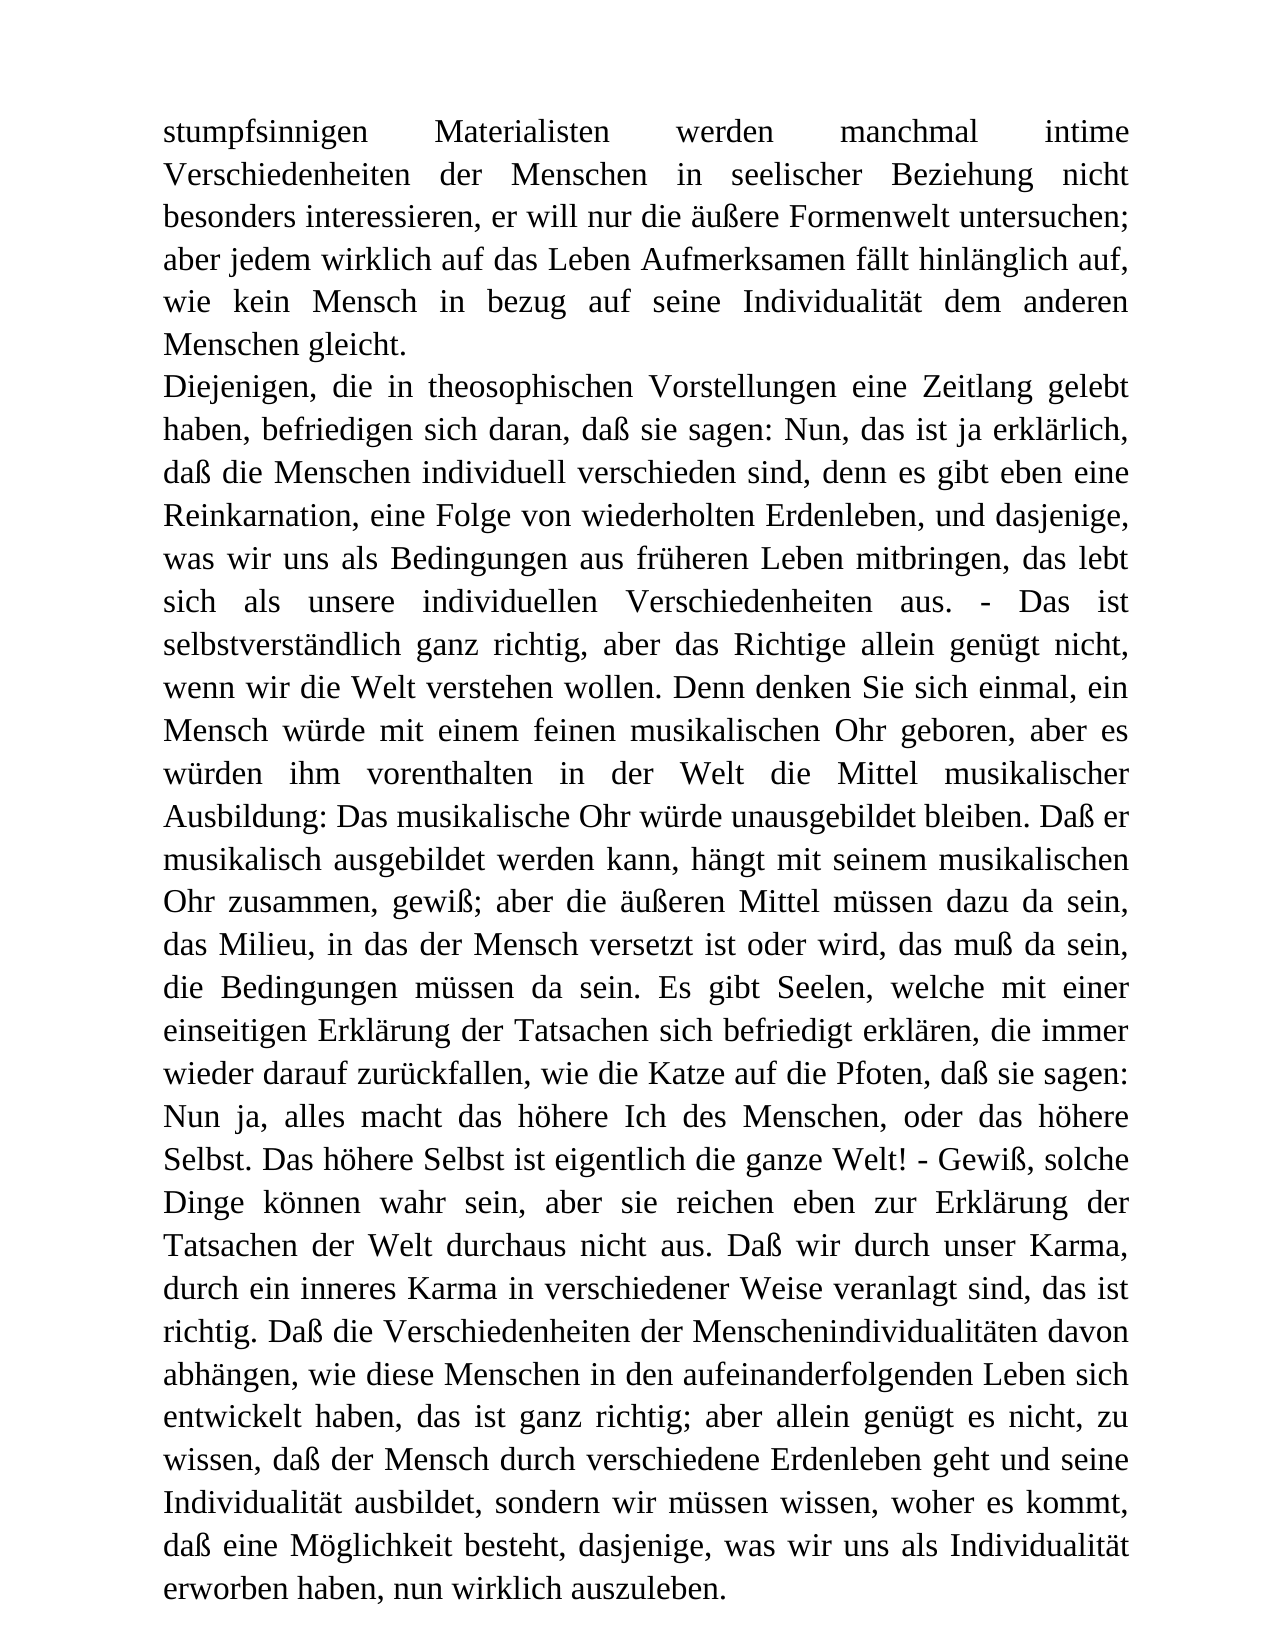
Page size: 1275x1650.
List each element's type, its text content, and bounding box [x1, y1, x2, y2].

text stumpfsinnigen Materialisten werden manchmal intime Verschiedenheiten der Menschen in seelischer Beziehung nicht besonders interessieren, er will nur die äußere Formenwelt untersuchen; aber jedem wirklich auf das Leben Aufmerksamen fällt hinlänglich auf, wie kein Mensch in bezug auf seine Individualität dem anderen Menschen gleicht. [163, 112, 1130, 363]
text Diejenigen, die in theosophischen Vorstellungen eine Zeitlang gelebt haben, befriedigen sich daran, daß sie sagen: Nun, das ist ja erklärlich, daß die Menschen individuell verschieden sind, denn es gibt eben eine Reinkarnation, eine Folge von wiederholten Erdenleben, und dasjenige, was wir uns als Bedingungen aus früheren Leben mitbringen, das lebt sich als unsere individuellen Verschiedenheiten aus. - Das ist selbstverständlich ganz richtig, aber das Richtige allein genügt nicht, wenn wir die Welt verstehen wollen. Denn denken Sie sich einmal, ein Mensch würde mit einem feinen musikalischen Ohr geboren, aber es würden ihm vorenthalten in der Welt die Mittel musikalischer Ausbildung: Das musikalische Ohr würde unausgebildet bleiben. Daß er musikalisch ausgebildet werden kann, hängt mit seinem musikalischen Ohr zusammen, gewiß; aber die äußeren Mittel müssen dazu da sein, das Milieu, in das der Mensch versetzt ist oder wird, das muß da sein, die Bedingungen müssen da sein. Es gibt Seelen, welche mit einer einseitigen Erklärung der Tatsachen sich befriedigt erklären, die immer wieder darauf zurückfallen, wie die Katze auf die Pfoten, daß sie sagen: Nun ja, alles macht das höhere Ich des Menschen, oder das höhere Selbst. Das höhere Selbst ist eigentlich die ganze Welt! - Gewiß, solche Dinge können wahr sein, aber sie reichen eben zur Erklärung der Tatsachen der Welt durchaus nicht aus. Daß wir durch unser Karma, durch ein inneres Karma in verschiedener Weise veranlagt sind, das ist richtig. Daß die Verschiedenheiten der Menschenindividualitäten davon abhängen, wie diese Menschen in den aufeinanderfolgenden Leben sich entwickelt haben, das ist ganz richtig; aber allein genügt es nicht, zu wissen, daß der Mensch durch verschiedene Erdenleben geht und seine Individualität ausbildet, sondern wir müssen wissen, woher es kommt, daß eine Möglichkeit besteht, dasjenige, was wir uns als Individualität erworben haben, nun wirklich auszuleben. [163, 367, 1130, 1607]
